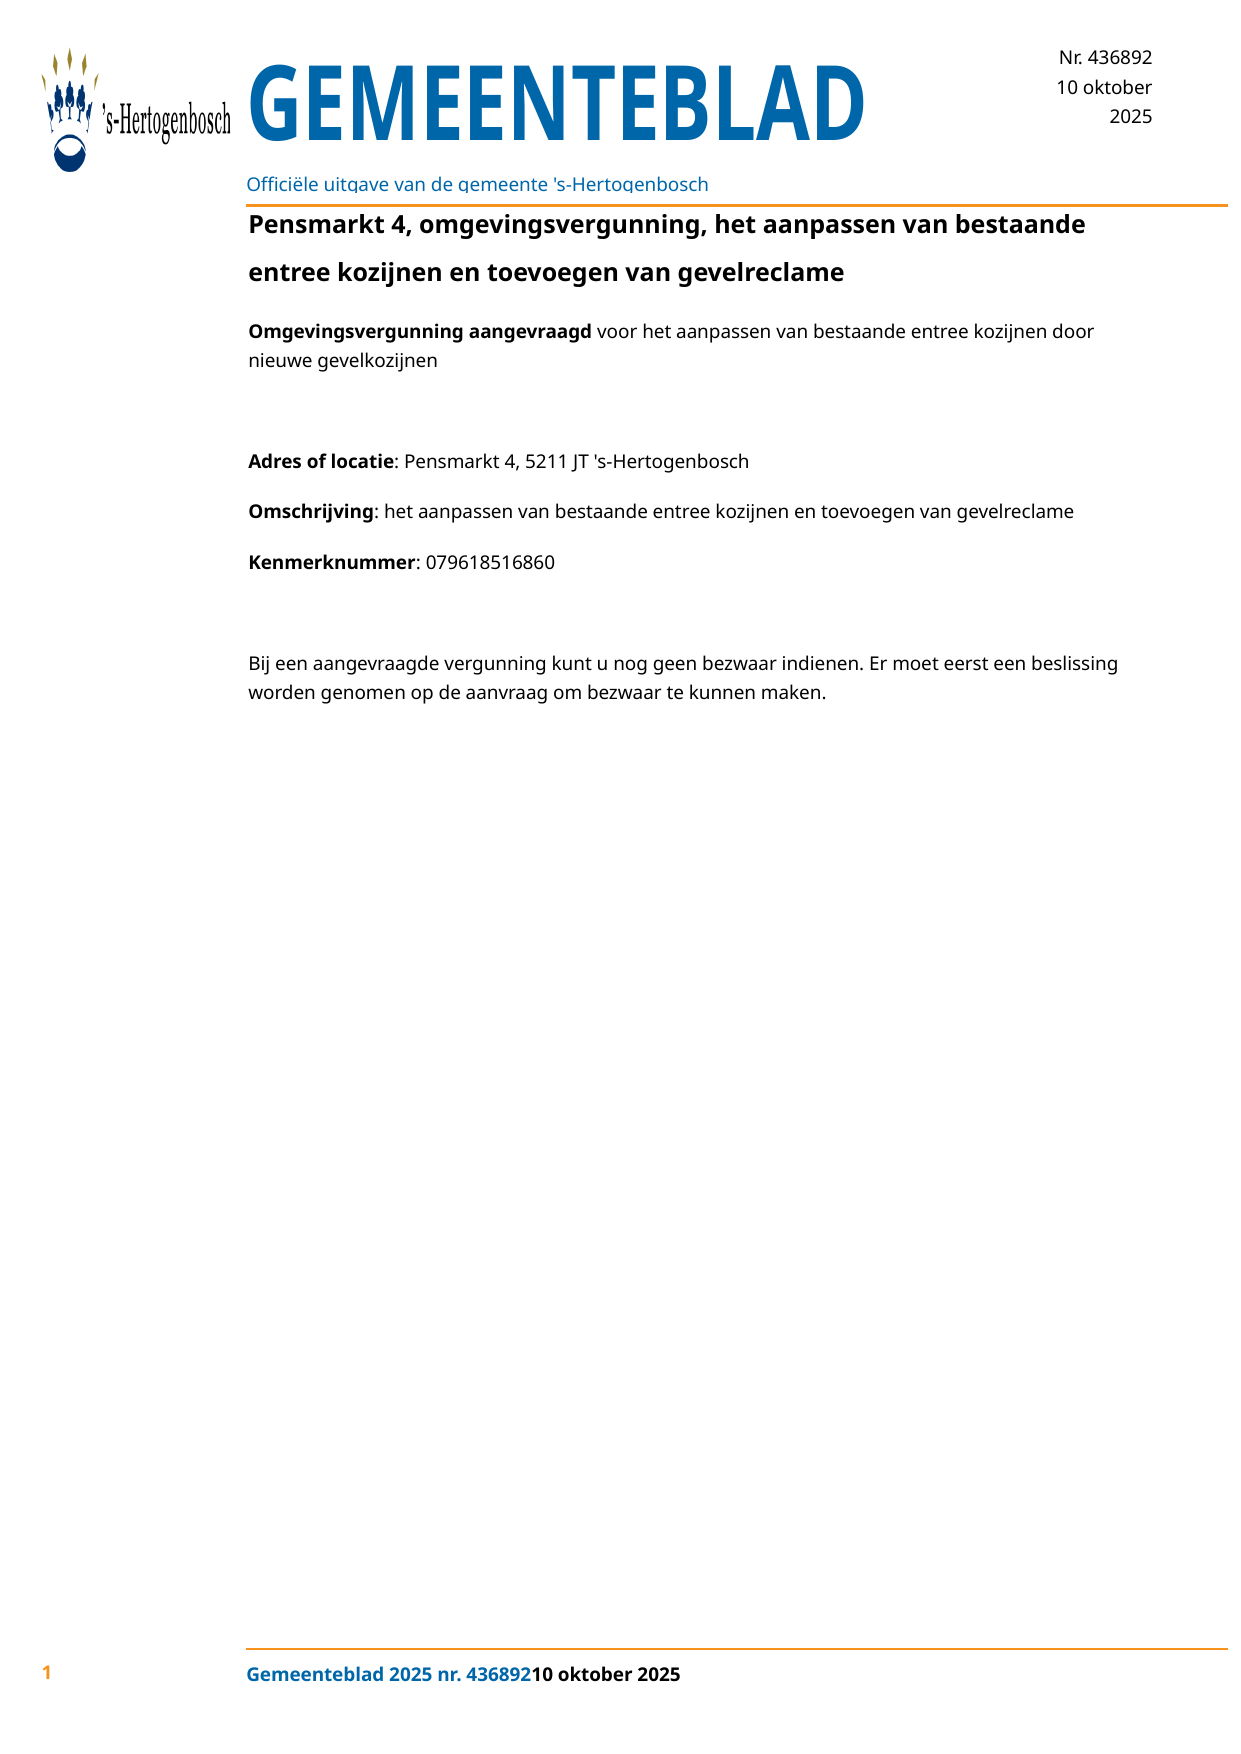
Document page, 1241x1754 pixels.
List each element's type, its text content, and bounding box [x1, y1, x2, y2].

text Omgevingsvergunning aangevraagd voor het aanpassen van bestaande entree kozijnen door nieuwe gevelkozijnen [248, 318, 1152, 373]
text Pensmarkt 4, omgevingsvergunning, het aanpassen van bestaande entree kozijnen en toevoegen van gevelreclame [248, 207, 1152, 288]
picture [41, 47, 231, 172]
text Omschrijving: het aanpassen van bestaande entree kozijnen en toevoegen van gevelreclame [248, 499, 1152, 524]
text Adres of locatie: Pensmarkt 4, 5211 JT 's-Hertogenbosch [248, 448, 1152, 474]
text Bij een aangevraagde vergunning kunt u nog geen bezwaar indienen. Er moet eerst een beslissing worden genomen op de aanvraag om bezwaar te kunnen maken. [248, 650, 1152, 705]
text Kenmerknummer: 079618516860 [248, 549, 1152, 575]
